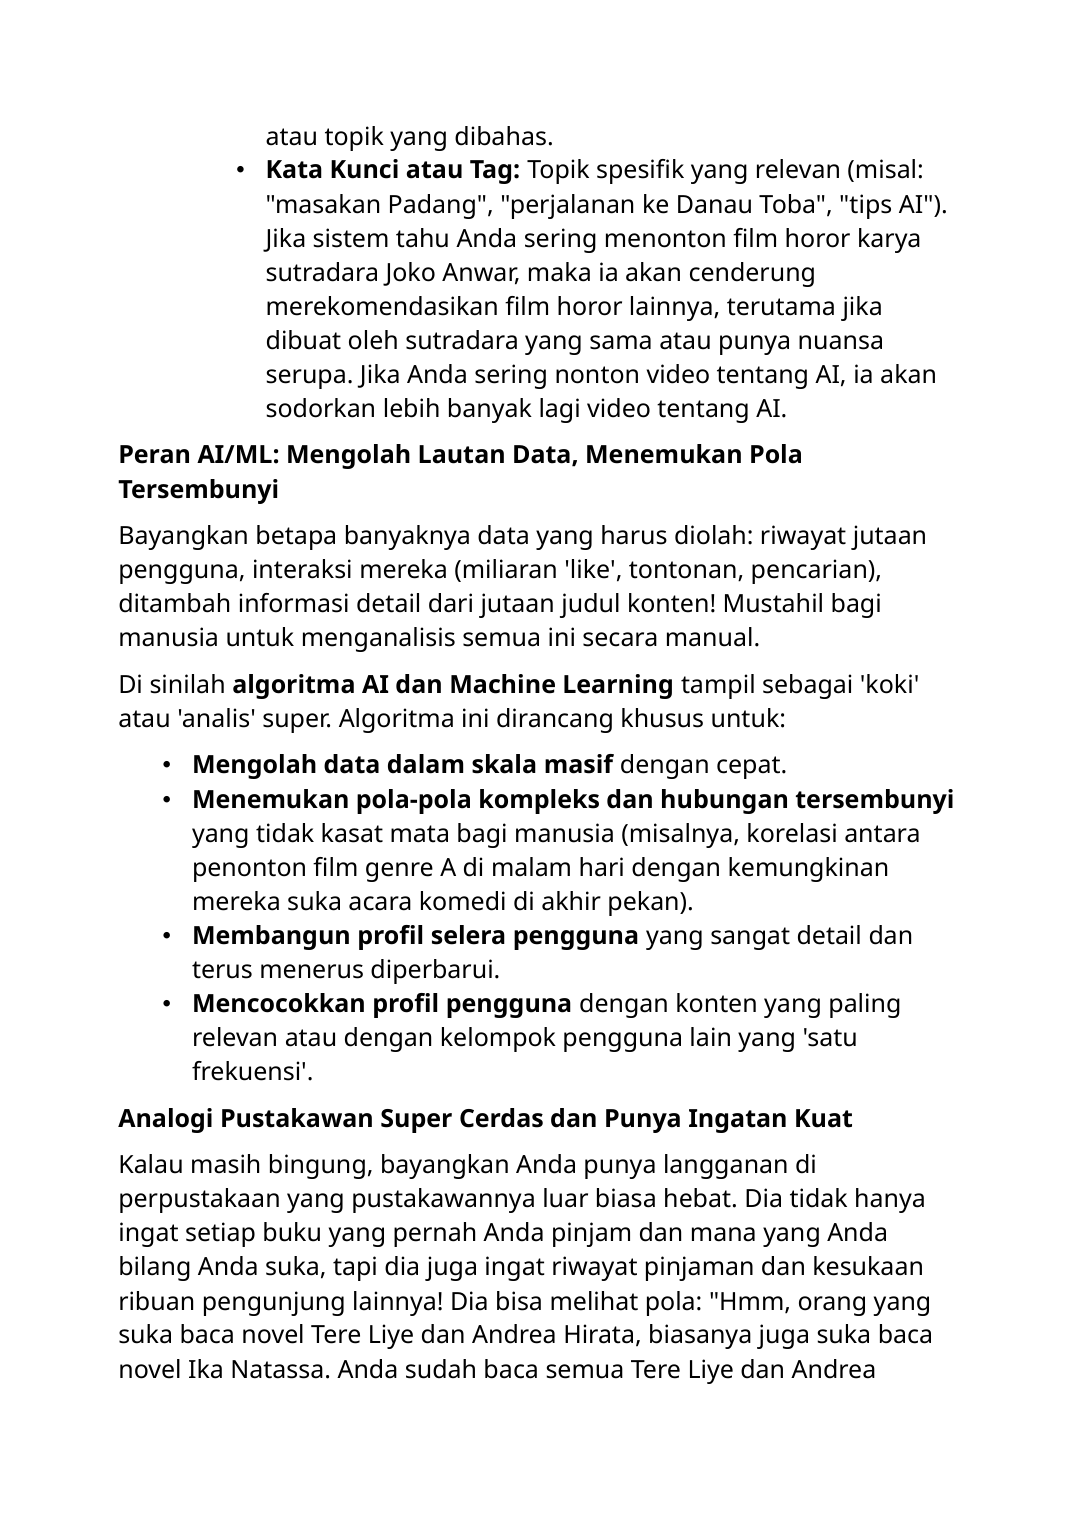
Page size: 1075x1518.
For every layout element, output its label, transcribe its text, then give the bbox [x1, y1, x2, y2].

text Analogi Pustakawan Super Cerdas dan Punya Ingatan Kuat [118, 1100, 957, 1134]
text Bayangkan betapa banyaknya data yang harus diolah: riwayat jutaan pengguna, interaksi mereka (miliaran 'like', tontonan, pencarian), ditambah informasi detail dari jutaan judul konten! Mustahil bagi manusia untuk menganalisis semua ini secara manual. [118, 518, 957, 654]
list Membangun profil selera pengguna yang sangat detail dan terus menerus diperbarui. [162, 917, 957, 986]
list Mencocokkan profil pengguna dengan konten yang paling relevan atau dengan kelompok pengguna lain yang 'satu frekuensi'. [162, 986, 957, 1088]
list Kata Kunci atau Tag: Topik spesifik yang relevan (misal: "masakan Padang", "perjalanan ke Danau Toba", "tips AI"). Jika sistem tahu Anda sering menonton film horor karya sutradara Joko Anwar, maka ia akan cenderung merekomendasikan film horor lainnya, terutama jika dibuat oleh sutradara yang sama atau punya nuansa serupa. Jika Anda sering nonton video tentang AI, ia akan sodorkan lebih banyak lagi video tentang AI. [236, 152, 957, 425]
text Peran AI/ML: Mengolah Lautan Data, Menemukan Pola Tersembunyi [118, 437, 957, 505]
text Kalau masih bingung, bayangkan Anda punya langganan di perpustakaan yang pustakawannya luar biasa hebat. Dia tidak hanya ingat setiap buku yang pernah Anda pinjam dan mana yang Anda bilang Anda suka, tapi dia juga ingat riwayat pinjaman dan kesukaan ribuan pengunjung lainnya! Dia bisa melihat pola: "Hmm, orang yang suka baca novel Tere Liye dan Andrea Hirata, biasanya juga suka baca novel Ika Natassa. Anda sudah baca semua Tere Liye dan Andrea [118, 1147, 957, 1385]
text Di sinilah algoritma AI dan Machine Learning tampil sebagai 'koki' atau 'analis' super. Algoritma ini dirancang khusus untuk: [118, 667, 957, 735]
list atau topik yang dibahas. [236, 118, 957, 152]
list Mengolah data dalam skala masif dengan cepat. [162, 747, 957, 781]
list Menemukan pola-pola kompleks dan hubungan tersembunyi yang tidak kasat mata bagi manusia (misalnya, korelasi antara penonton film genre A di malam hari dengan kemungkinan mereka suka acara komedi di akhir pekan). [162, 781, 957, 917]
